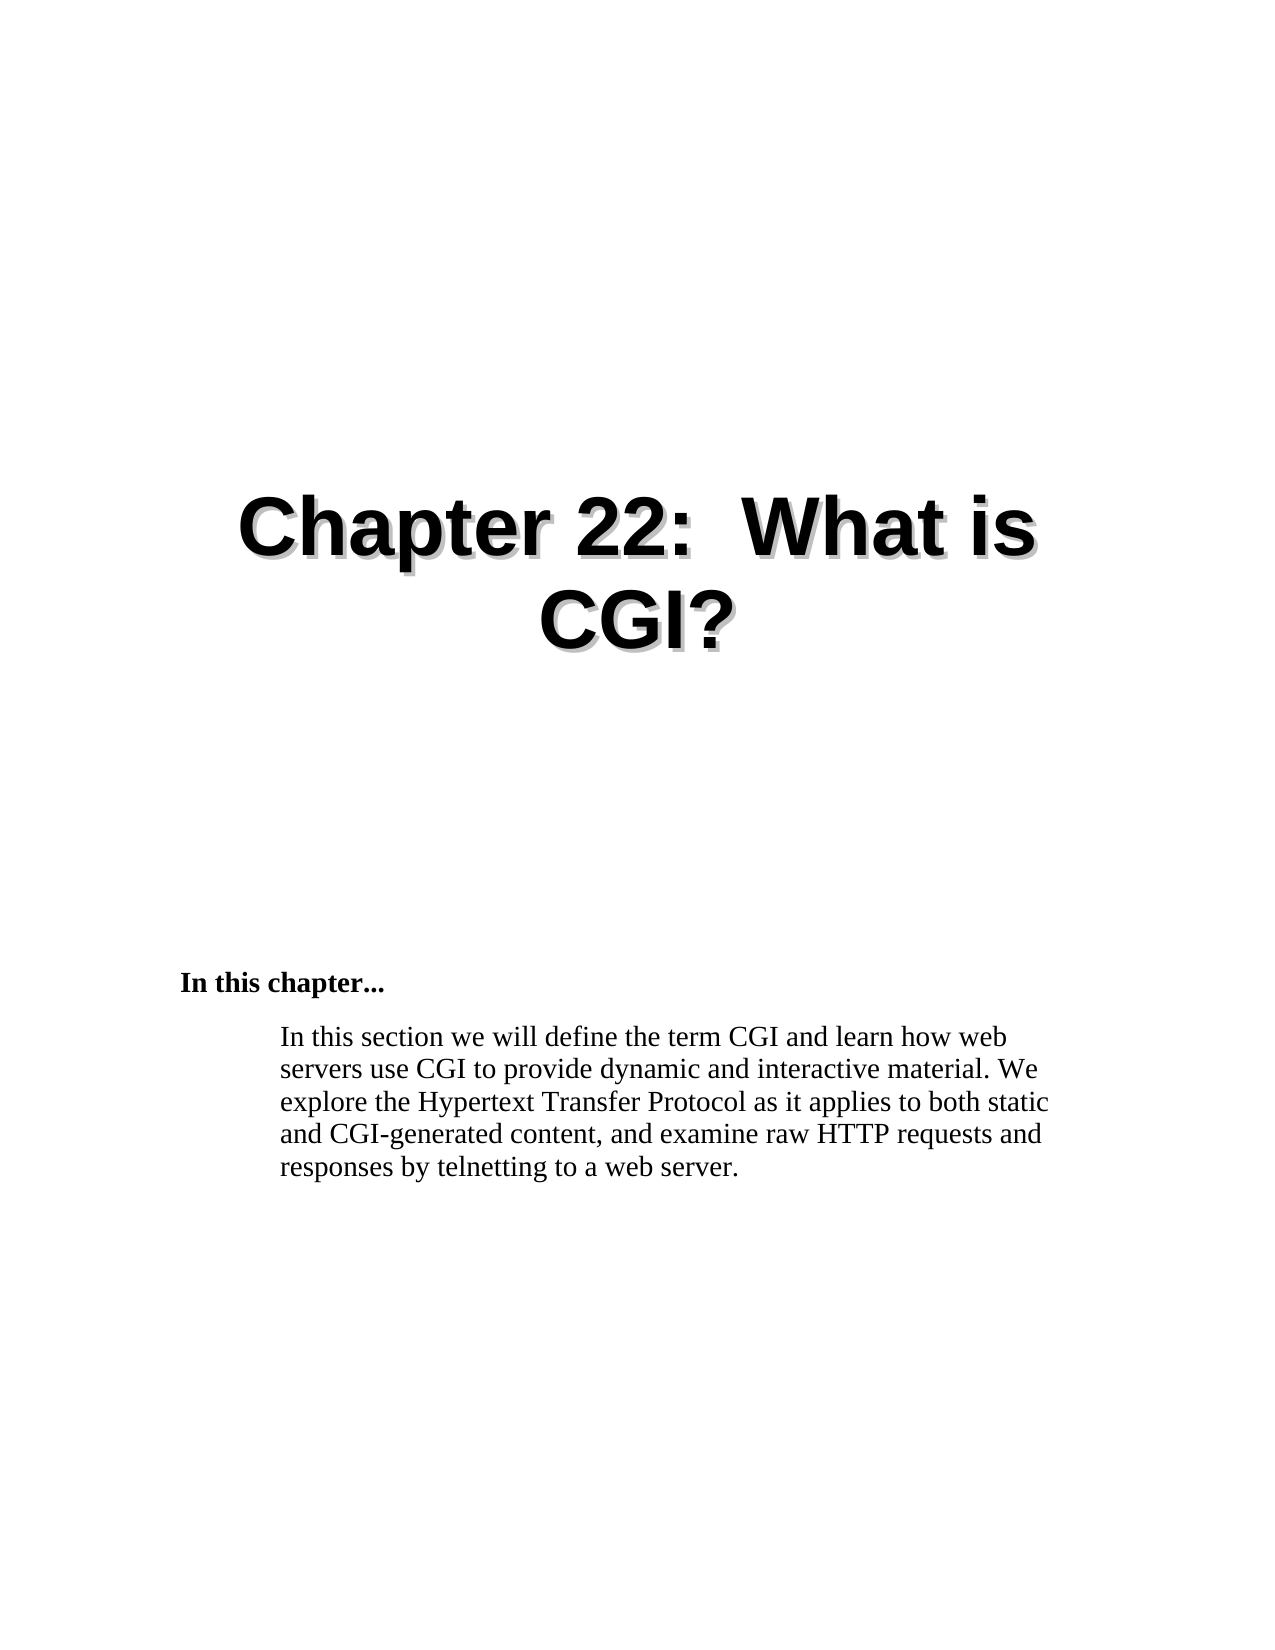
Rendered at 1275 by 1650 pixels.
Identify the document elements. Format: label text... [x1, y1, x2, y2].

text In this section we will define the term CGI and learn how web servers use CGI to provide dynamic and interactive material. We explore the Hypertext Transfer Protocol as it applies to both static and CGI-generated content, and examine raw HTTP requests and responses by telnetting to a web server. [280, 1020, 1095, 1183]
subtitle What is CGI? [180, 480, 1095, 666]
subtitle In this chapter... [180, 966, 1095, 998]
